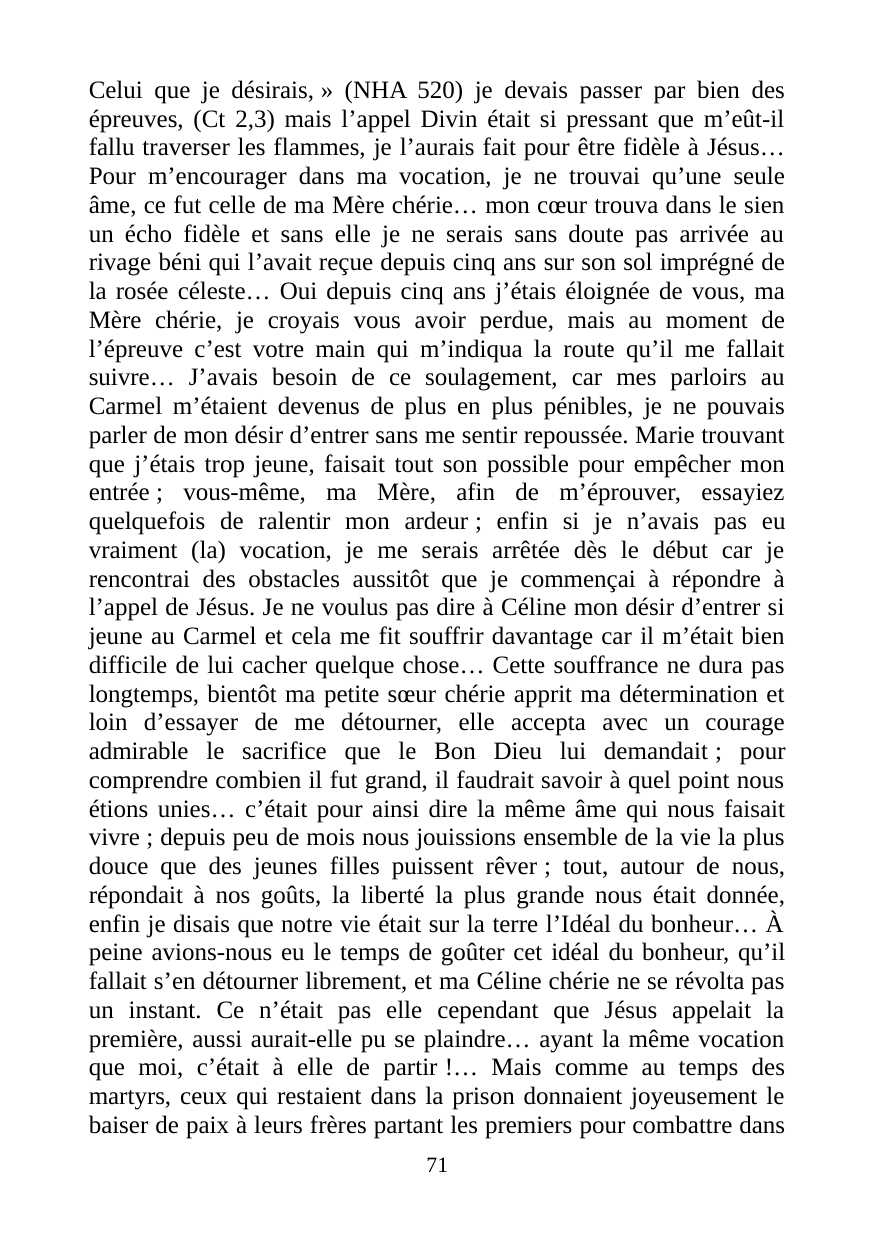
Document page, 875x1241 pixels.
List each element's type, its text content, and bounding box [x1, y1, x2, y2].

text Celui que je désirais, » (NHA 520) je devais passer par bien des épreuves, (Ct 2,3) mais l’appel Divin était si pressant que m’eût-il fallu traverser les flammes, je l’aurais fait pour être fidèle à Jésus… Pour m’encourager dans ma vocation, je ne trouvai qu’une seule âme, ce fut celle de ma Mère chérie… mon cœur trouva dans le sien un écho fidèle et sans elle je ne serais sans doute pas arrivée au rivage béni qui l’avait reçue depuis cinq ans sur son sol imprégné de la rosée céleste… Oui depuis cinq ans j’étais éloignée de vous, ma Mère chérie, je croyais vous avoir perdue, mais au moment de l’épreuve c’est votre main qui m’indiqua la route qu’il me fallait suivre… J’avais besoin de ce soulagement, car mes parloirs au Carmel m’étaient devenus de plus en plus pénibles, je ne pouvais parler de mon désir d’entrer sans me sentir repoussée. Marie trouvant que j’étais trop jeune, faisait tout son possible pour empêcher mon entrée ; vous-même, ma Mère, afin de m’éprouver, essayiez quelquefois de ralentir mon ardeur ; enfin si je n’avais pas eu vraiment (la) vocation, je me serais arrêtée dès le début car je rencontrai des obstacles aussitôt que je commençai à répondre à l’appel de Jésus. Je ne voulus pas dire à Céline mon désir d’entrer si jeune au Carmel et cela me fit souffrir davantage car il m’était bien difficile de lui cacher quelque chose… Cette souffrance ne dura pas longtemps, bientôt ma petite sœur chérie apprit ma détermination et loin d’essayer de me détourner, elle accepta avec un courage admirable le sacrifice que le Bon Dieu lui demandait ; pour comprendre combien il fut grand, il faudrait savoir à quel point nous étions unies… c’était pour ainsi dire la même âme qui nous faisait vivre ; depuis peu de mois nous jouissions ensemble de la vie la plus douce que des jeunes filles puissent rêver ; tout, autour de nous, répondait à nos goûts, la liberté la plus grande nous était donnée, enfin je disais que notre vie était sur la terre l’Idéal du bonheur… À peine avions-nous eu le temps de goûter cet idéal du bonheur, qu’il fallait s’en détourner librement, et ma Céline chérie ne se révolta pas un instant. Ce n’était pas elle cependant que Jésus appelait la première, aussi aurait-elle pu se plaindre… ayant la même vocation que moi, c’était à elle de partir !… Mais comme au temps des martyrs, ceux qui restaient dans la prison donnaient joyeusement le baiser de paix à leurs frères partant les premiers pour combattre dans [88, 75, 786, 1139]
